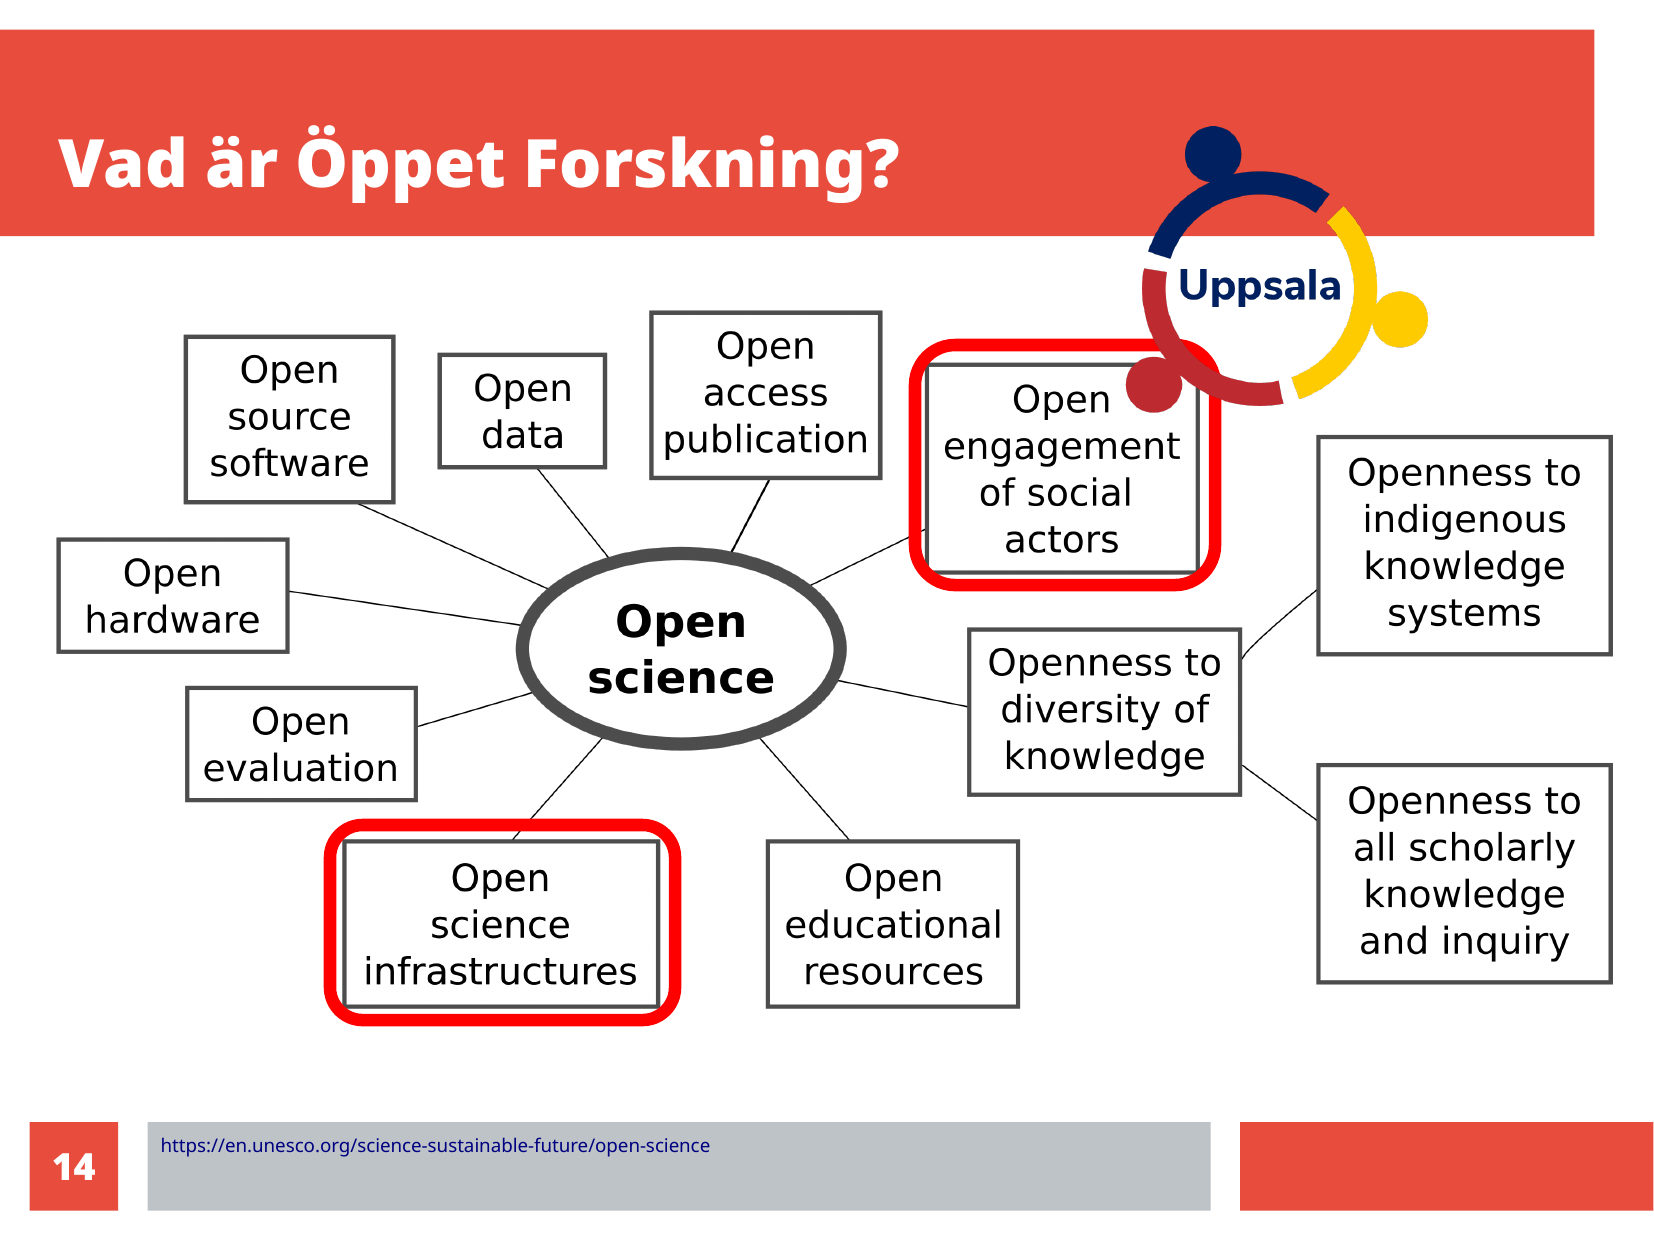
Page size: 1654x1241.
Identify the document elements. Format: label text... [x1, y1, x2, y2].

text_box https://en.unesco.org/science-sustainable-future/open-science [145, 1125, 1216, 1216]
picture [30, 126, 1639, 1036]
title Vad är Öppet Forskning? [59, 59, 1595, 207]
